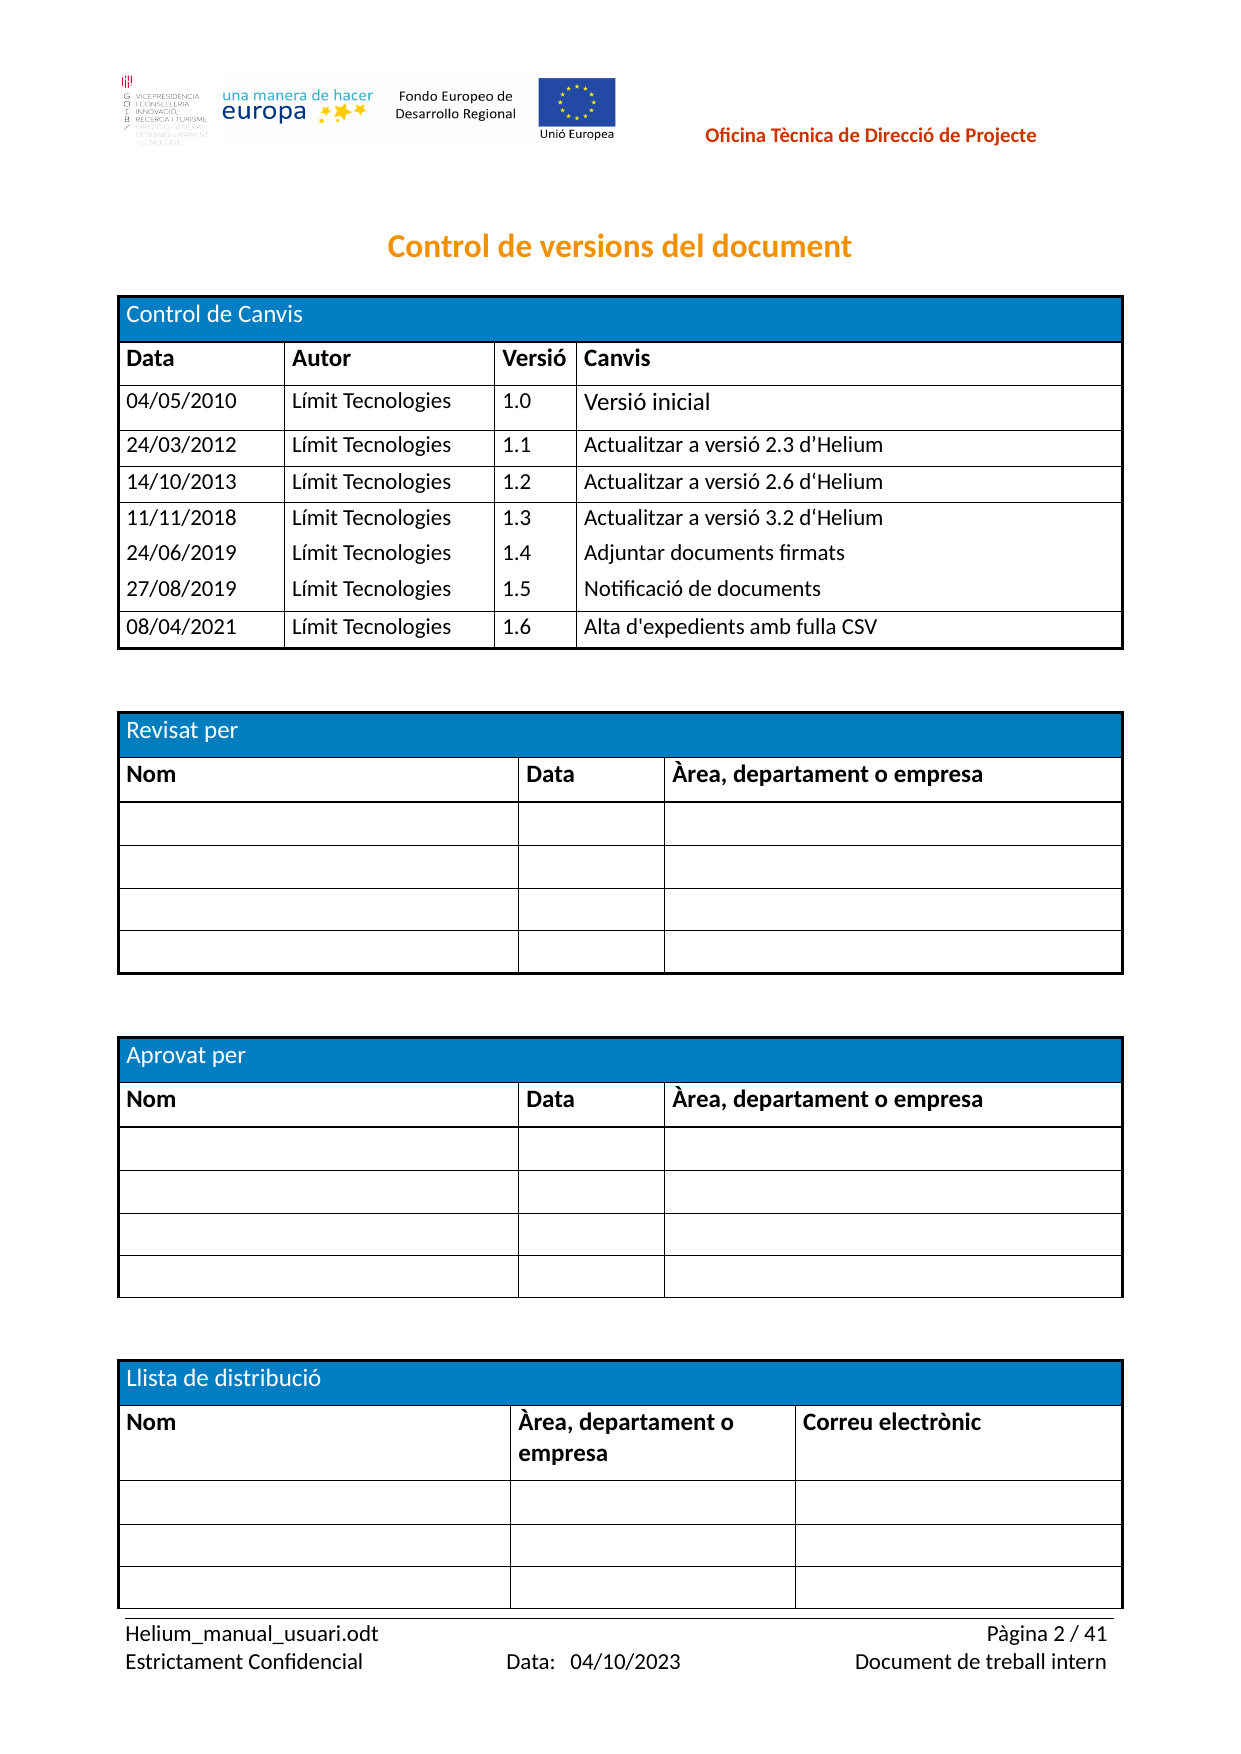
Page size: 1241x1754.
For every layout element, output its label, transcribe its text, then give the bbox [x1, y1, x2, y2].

table_cell 1.1 [495, 431, 576, 466]
table_cell [519, 931, 664, 972]
table_cell Actualitzar a versió 3.2 d‘Helium [577, 503, 1121, 538]
table_cell Actualitzar a versió 2.6 d‘Helium [577, 467, 1121, 502]
table_cell [665, 889, 1121, 930]
table_cell [120, 1481, 510, 1524]
table_cell Versió inicial [577, 386, 1121, 429]
table_cell Àrea, departament o empresa [511, 1406, 795, 1480]
table_cell Alta d'expedients amb fulla CSV [577, 612, 1121, 647]
table_cell [796, 1525, 1121, 1566]
table_cell [519, 1128, 664, 1170]
table_cell Actualitzar a versió 2.3 d’Helium [577, 431, 1121, 466]
table_cell 27/08/2019 [120, 575, 284, 611]
table_cell 24/06/2019 [120, 538, 284, 574]
table_cell [120, 803, 518, 845]
table_cell [519, 889, 664, 930]
table_cell [120, 1128, 518, 1170]
table_cell [120, 1525, 510, 1566]
table_cell Límit Tecnologies [285, 431, 494, 466]
table_cell 14/10/2013 [120, 467, 284, 502]
table_cell [519, 1171, 664, 1213]
table_cell 1.3 [495, 503, 576, 538]
table_cell [796, 1481, 1121, 1524]
table_cell Autor [285, 343, 494, 385]
table_cell [665, 1171, 1121, 1213]
table_cell 1.2 [495, 467, 576, 502]
table_cell 1.4 [495, 538, 576, 574]
table_cell 08/04/2021 [120, 612, 284, 647]
table_cell Data [120, 343, 284, 385]
table_cell [519, 1214, 664, 1255]
table_cell Data [519, 1083, 664, 1126]
table_cell [519, 846, 664, 888]
table_cell [665, 931, 1121, 972]
table_header Revisat per [120, 714, 1121, 757]
table_cell [665, 1214, 1121, 1255]
table_cell [120, 1256, 518, 1297]
table_cell [665, 1128, 1121, 1170]
table_cell Nom [120, 758, 518, 801]
table_cell Límit Tecnologies [285, 503, 494, 538]
table_cell [665, 803, 1121, 845]
table_cell [120, 931, 518, 972]
table_cell Nom [120, 1083, 518, 1126]
picture [219, 73, 621, 147]
picture [118, 73, 213, 147]
table_cell [511, 1525, 795, 1566]
table_cell [665, 846, 1121, 888]
table_cell Nom [120, 1406, 510, 1480]
table_cell [120, 1214, 518, 1255]
table_header Aprovat per [120, 1039, 1121, 1082]
table_cell [120, 1171, 518, 1213]
table_cell [120, 1567, 510, 1608]
table_header Llista de distribució [120, 1362, 1121, 1405]
table_cell 1.6 [495, 612, 576, 647]
table_cell 24/03/2012 [120, 431, 284, 466]
table_cell 1.5 [495, 575, 576, 611]
table_cell Límit Tecnologies [285, 467, 494, 502]
table_cell [665, 1256, 1121, 1297]
table_cell [519, 803, 664, 845]
subtitle Control de versions del document [118, 225, 1122, 266]
table_cell [519, 1256, 664, 1297]
table_cell 1.0 [495, 386, 576, 429]
table_cell [796, 1567, 1121, 1608]
table_cell Notificació de documents [577, 575, 1121, 611]
table_cell Versió [495, 343, 576, 385]
table_cell Data [519, 758, 664, 801]
table_cell Adjuntar documents firmats [577, 538, 1121, 574]
table_cell [511, 1567, 795, 1608]
table_cell Límit Tecnologies [285, 575, 494, 611]
table_cell Canvis [577, 343, 1121, 385]
table_cell 04/05/2010 [120, 386, 284, 429]
table_cell 11/11/2018 [120, 503, 284, 538]
table_cell Límit Tecnologies [285, 612, 494, 647]
table_header Control de Canvis [120, 298, 1121, 341]
table_cell Límit Tecnologies [285, 538, 494, 574]
table_cell Àrea, departament o empresa [665, 758, 1121, 801]
table_cell [511, 1481, 795, 1524]
table_cell Límit Tecnologies [285, 386, 494, 429]
table_cell Àrea, departament o empresa [665, 1083, 1121, 1126]
table_cell Correu electrònic [796, 1406, 1121, 1480]
table_cell [120, 889, 518, 930]
table_cell [120, 846, 518, 888]
